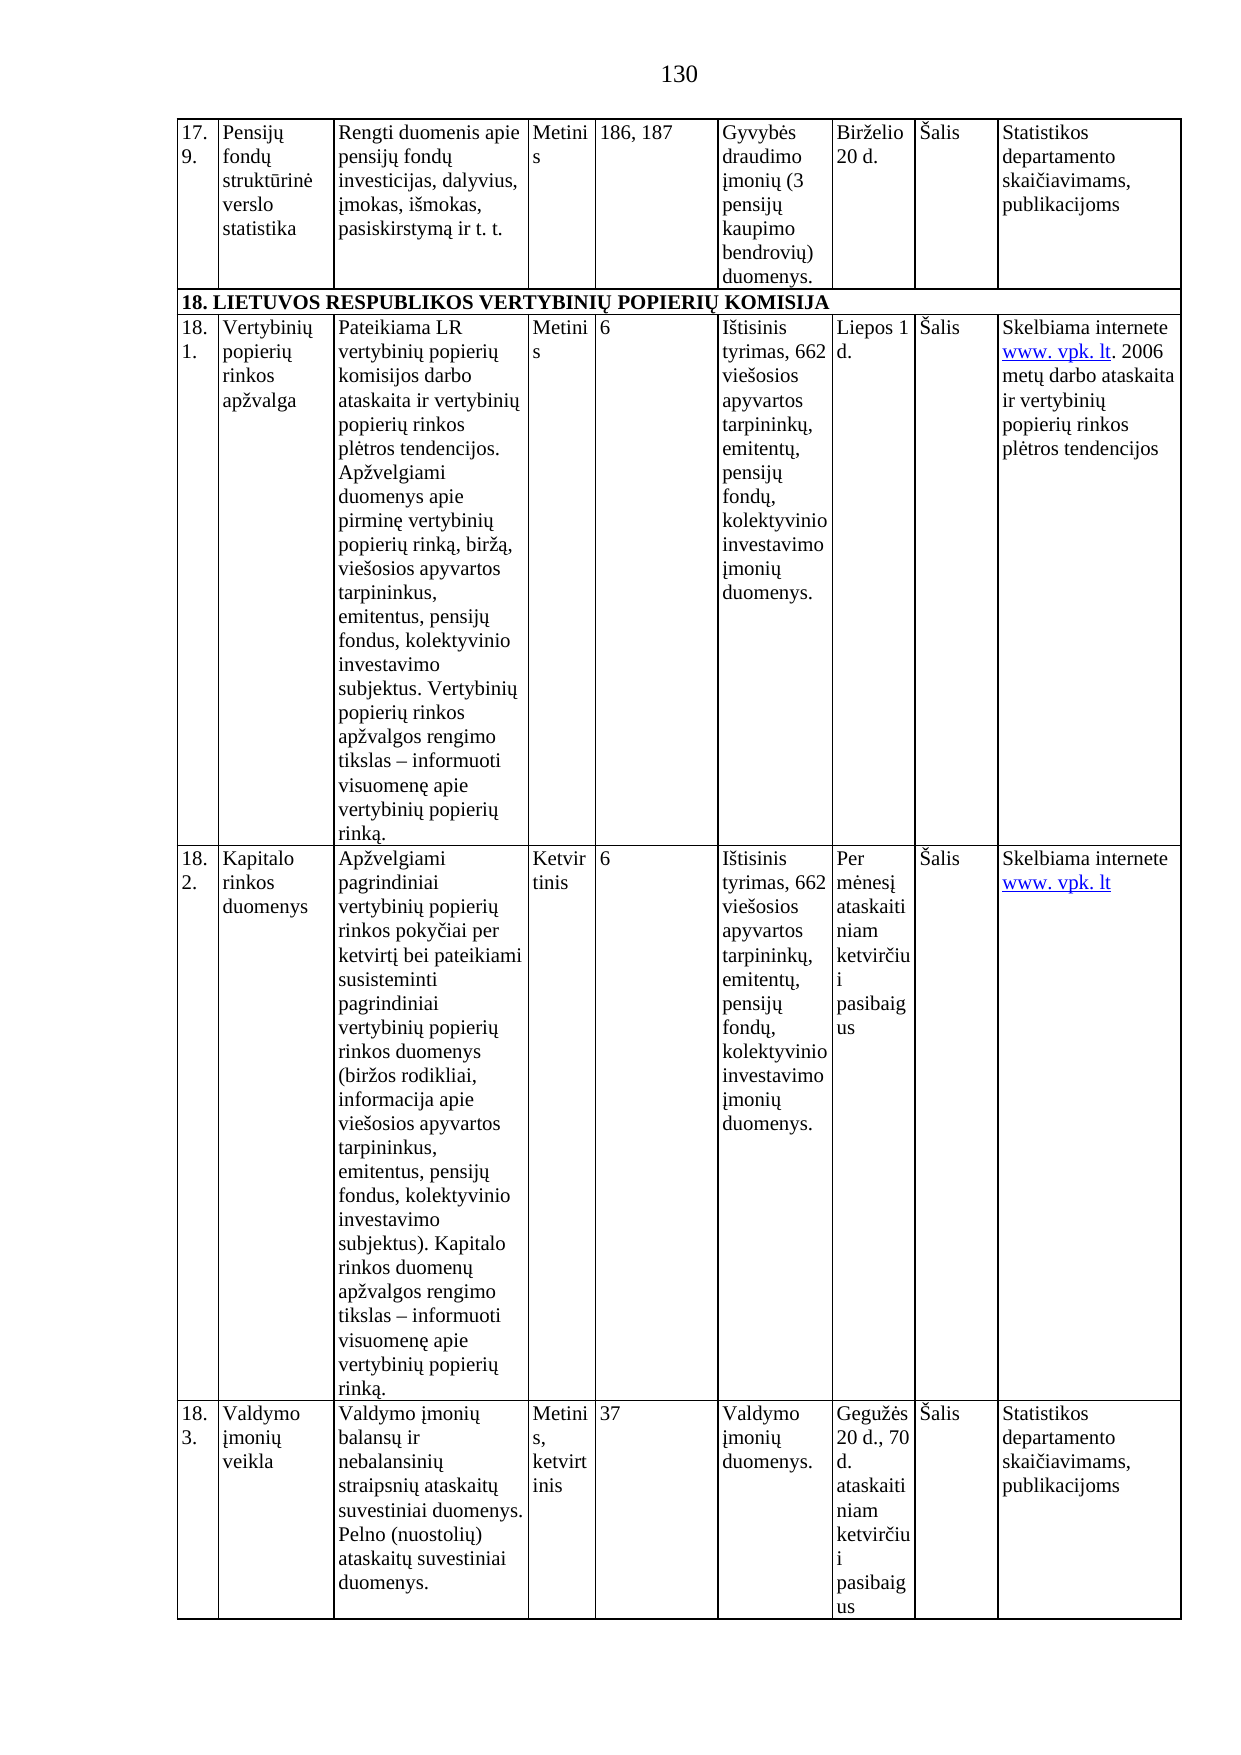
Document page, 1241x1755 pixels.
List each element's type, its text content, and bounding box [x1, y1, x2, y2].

table_cell Ištisinis tyrimas, 662 viešosios apyvartos tarpininkų, emitentų, pensijų fondų, kolektyvinio investavimo įmonių duomenys. [719, 315, 832, 845]
table_cell 37 [596, 1401, 717, 1618]
table_cell 6 [596, 846, 717, 1400]
table_cell Valdymo įmonių balansų ir nebalansinių straipsnių ataskaitų suvestiniai duomenys. Pelno (nuostolių) ataskaitų suvestiniai duomenys. [335, 1401, 528, 1618]
table_cell Liepos 1 d. [833, 315, 914, 845]
table_cell Ketvirtinis [529, 846, 595, 1400]
table_cell 17.9. [178, 120, 218, 288]
table_cell Šalis [916, 846, 997, 1400]
table_cell 18.1. [178, 315, 218, 845]
table_cell Pensijų fondų struktūrinė verslo statistika [219, 120, 333, 288]
table_cell 186, 187 [596, 120, 717, 288]
table_cell Valdymo įmonių veikla [219, 1401, 333, 1618]
table_cell Metinis [529, 120, 595, 288]
table_cell Birželio 20 d. [833, 120, 914, 288]
table_cell 18.2. [178, 846, 218, 1400]
table_cell Skelbiama internete www. vpk. lt. 2006 metų darbo ataskaita ir vertybinių popierių rinkos plėtros tendencijos [999, 315, 1180, 845]
table_cell Ištisinis tyrimas, 662 viešosios apyvartos tarpininkų, emitentų, pensijų fondų, kolektyvinio investavimo įmonių duomenys. [719, 846, 832, 1400]
table_cell Šalis [916, 120, 997, 288]
table_cell Šalis [916, 1401, 997, 1618]
table_cell 18.3. [178, 1401, 218, 1618]
table_cell Metinis, ketvirtinis [529, 1401, 595, 1618]
table_cell Statistikos departamento skaičiavimams, publikacijoms [999, 120, 1180, 288]
table_cell Statistikos departamento skaičiavimams, publikacijoms [999, 1401, 1180, 1618]
table_cell Rengti duomenis apie pensijų fondų investicijas, dalyvius, įmokas, išmokas, pasiskirstymą ir t. t. [335, 120, 528, 288]
table_cell Metinis [529, 315, 595, 845]
table_cell Valdymo įmonių duomenys. [719, 1401, 832, 1618]
table_cell Vertybinių popierių rinkos apžvalga [219, 315, 333, 845]
table_cell Šalis [916, 315, 997, 845]
table_cell Per mėnesį ataskaitiniam ketvirčiui pasibaigus [833, 846, 914, 1400]
table_cell Kapitalo rinkos duomenys [219, 846, 333, 1400]
table_cell Skelbiama internete www. vpk. lt [999, 846, 1180, 1400]
table_cell 6 [596, 315, 717, 845]
